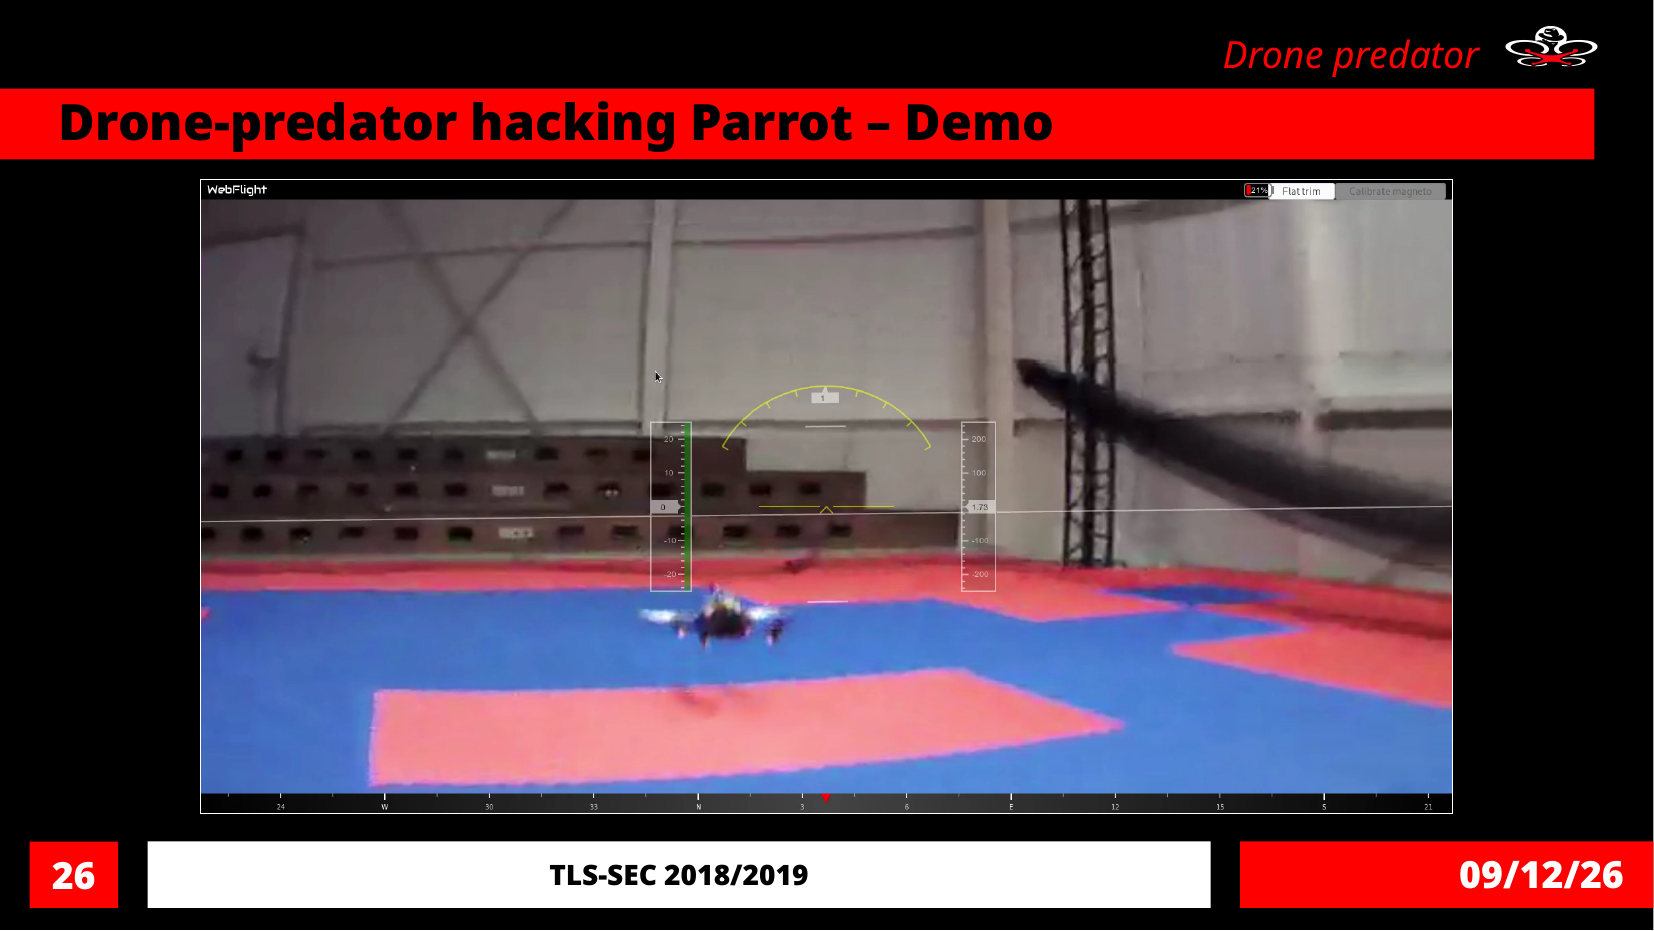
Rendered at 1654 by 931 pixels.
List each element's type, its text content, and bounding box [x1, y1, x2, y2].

picture [1488, 15, 1617, 80]
title Drone-predator hacking Parrot – Demo [59, 44, 1595, 156]
picture [200, 179, 1453, 814]
